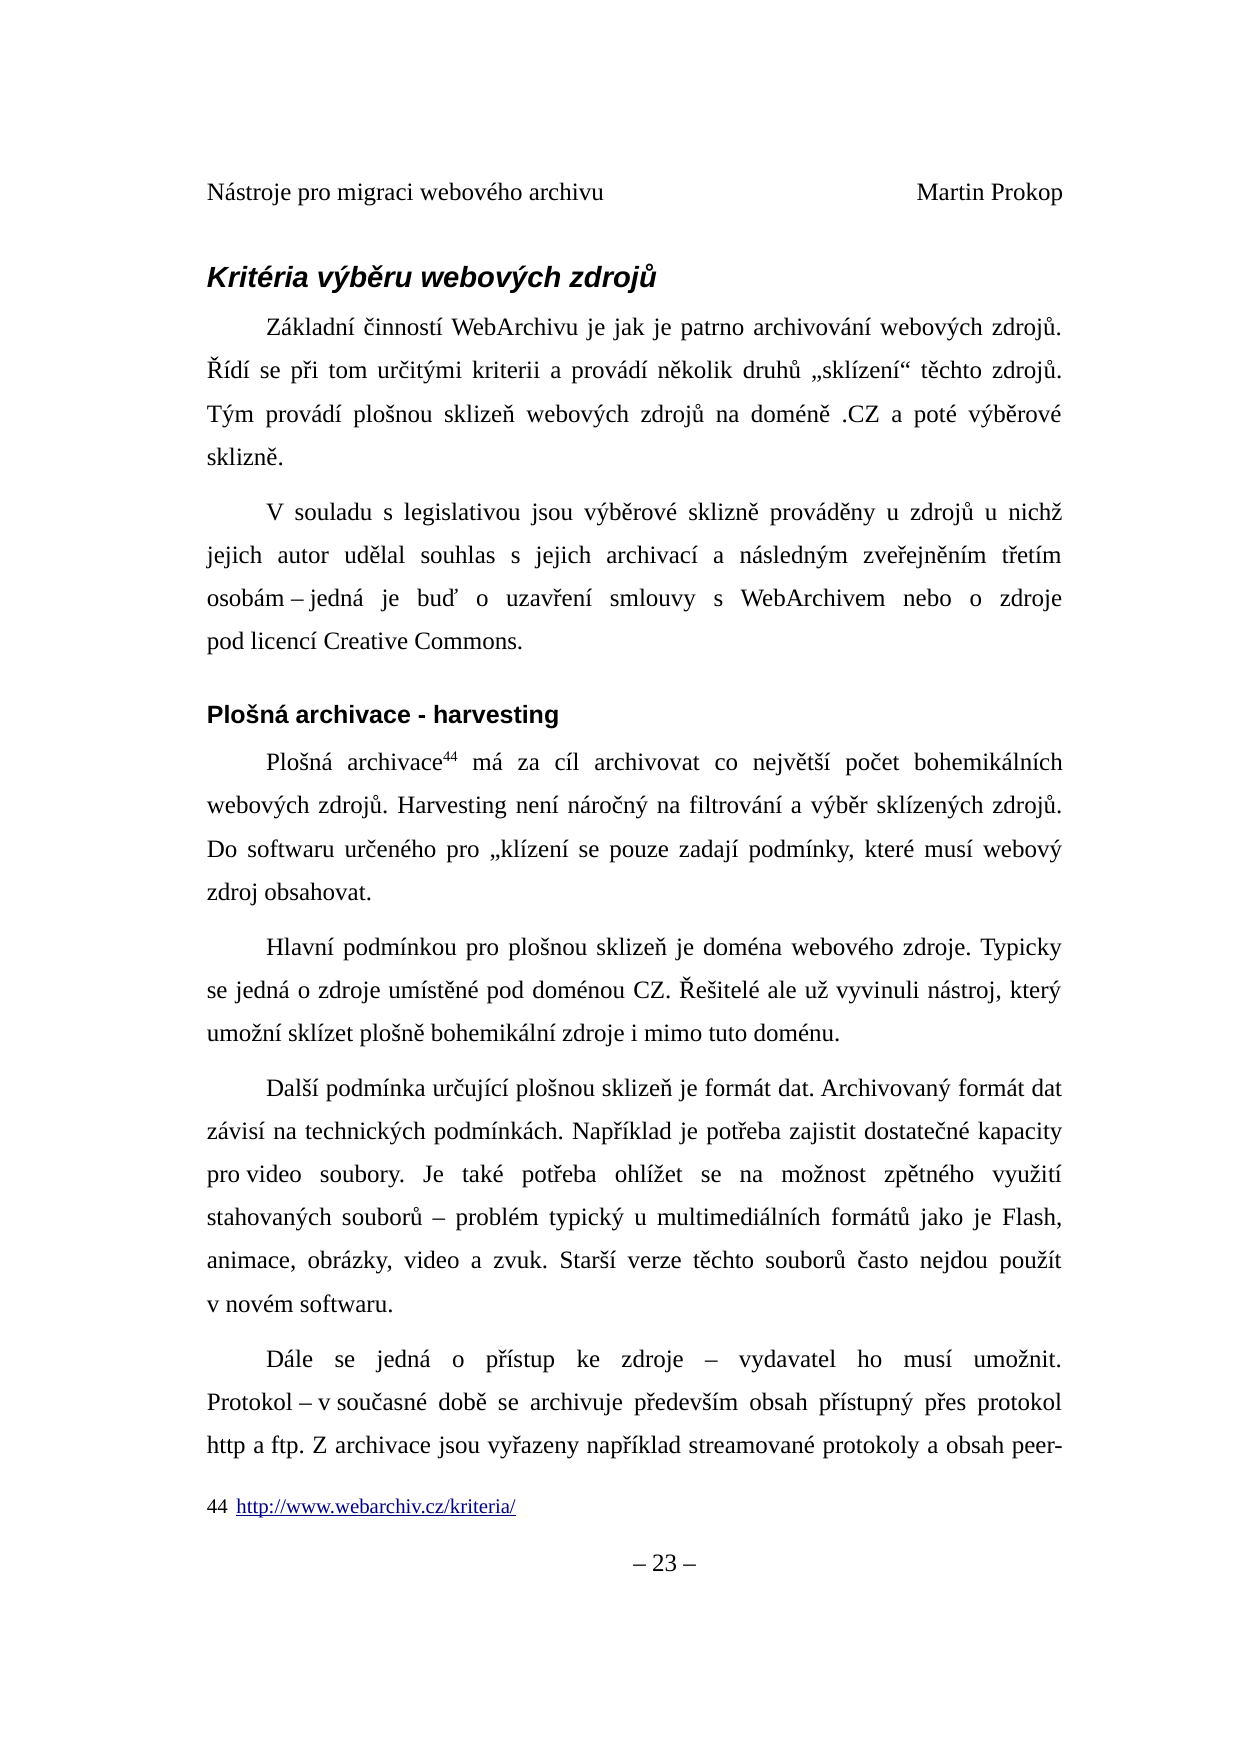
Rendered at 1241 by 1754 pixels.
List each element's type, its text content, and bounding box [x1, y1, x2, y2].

subtitle Kritéria výběru webových zdrojů [207, 260, 1063, 294]
text Hlavní podmínkou pro plošnou sklizeň je doména webového zdroje. Typicky se jedná o zdroje umístěné pod doménou CZ. Řešitelé ale už vyvinuli nástroj, který umožní sklízet plošně bohemikální zdroje i mimo tuto doménu. [207, 932, 1063, 1047]
text Základní činností WebArchivu je jak je patrno archivování webových zdrojů. Řídí se při tom určitými kriterii a provádí několik druhů „sklízení“ těchto zdrojů. Tým provádí plošnou sklizeň webových zdrojů na doméně .CZ a poté výběrové sklizně. [207, 312, 1063, 471]
text http://www.webarchiv.cz/kriteria/ [207, 1494, 1063, 1518]
text Další podmínka určující plošnou sklizeň je formát dat. Archivovaný formát dat závisí na technických podmínkách. Například je potřeba zajistit dostatečné kapacity pro video soubory. Je také potřeba ohlížet se na možnost zpětného využití stahovaných souborů – problém typický u multimediálních formátů jako je Flash, animace, obrázky, video a zvuk. Starší verze těchto souborů často nejdou použít v novém softwaru. [207, 1073, 1063, 1317]
subtitle Plošná archivace - harvesting [207, 700, 1063, 729]
text Plošná archivace má za cíl archivovat co největší počet bohemikálních webových zdrojů. Harvesting není náročný na filtrování a výběr sklízených zdrojů. Do softwaru určeného pro „klízení se pouze zadají podmínky, které musí webový zdroj obsahovat. [207, 747, 1063, 906]
text V souladu s legislativou jsou výběrové sklizně prováděny u zdrojů u nichž jejich autor udělal souhlas s jejich archivací a následným zveřejněním třetím osobám – jedná je buď o uzavření smlouvy s WebArchivem nebo o zdroje pod licencí Creative Commons. [207, 497, 1063, 655]
text Dále se jedná o přístup ke zdroje – vydavatel ho musí umožnit. Protokol – v současné době se archivuje především obsah přístupný přes protokol http a ftp. Z archivace jsou vyřazeny například streamované protokoly a obsah peer- [207, 1344, 1063, 1459]
